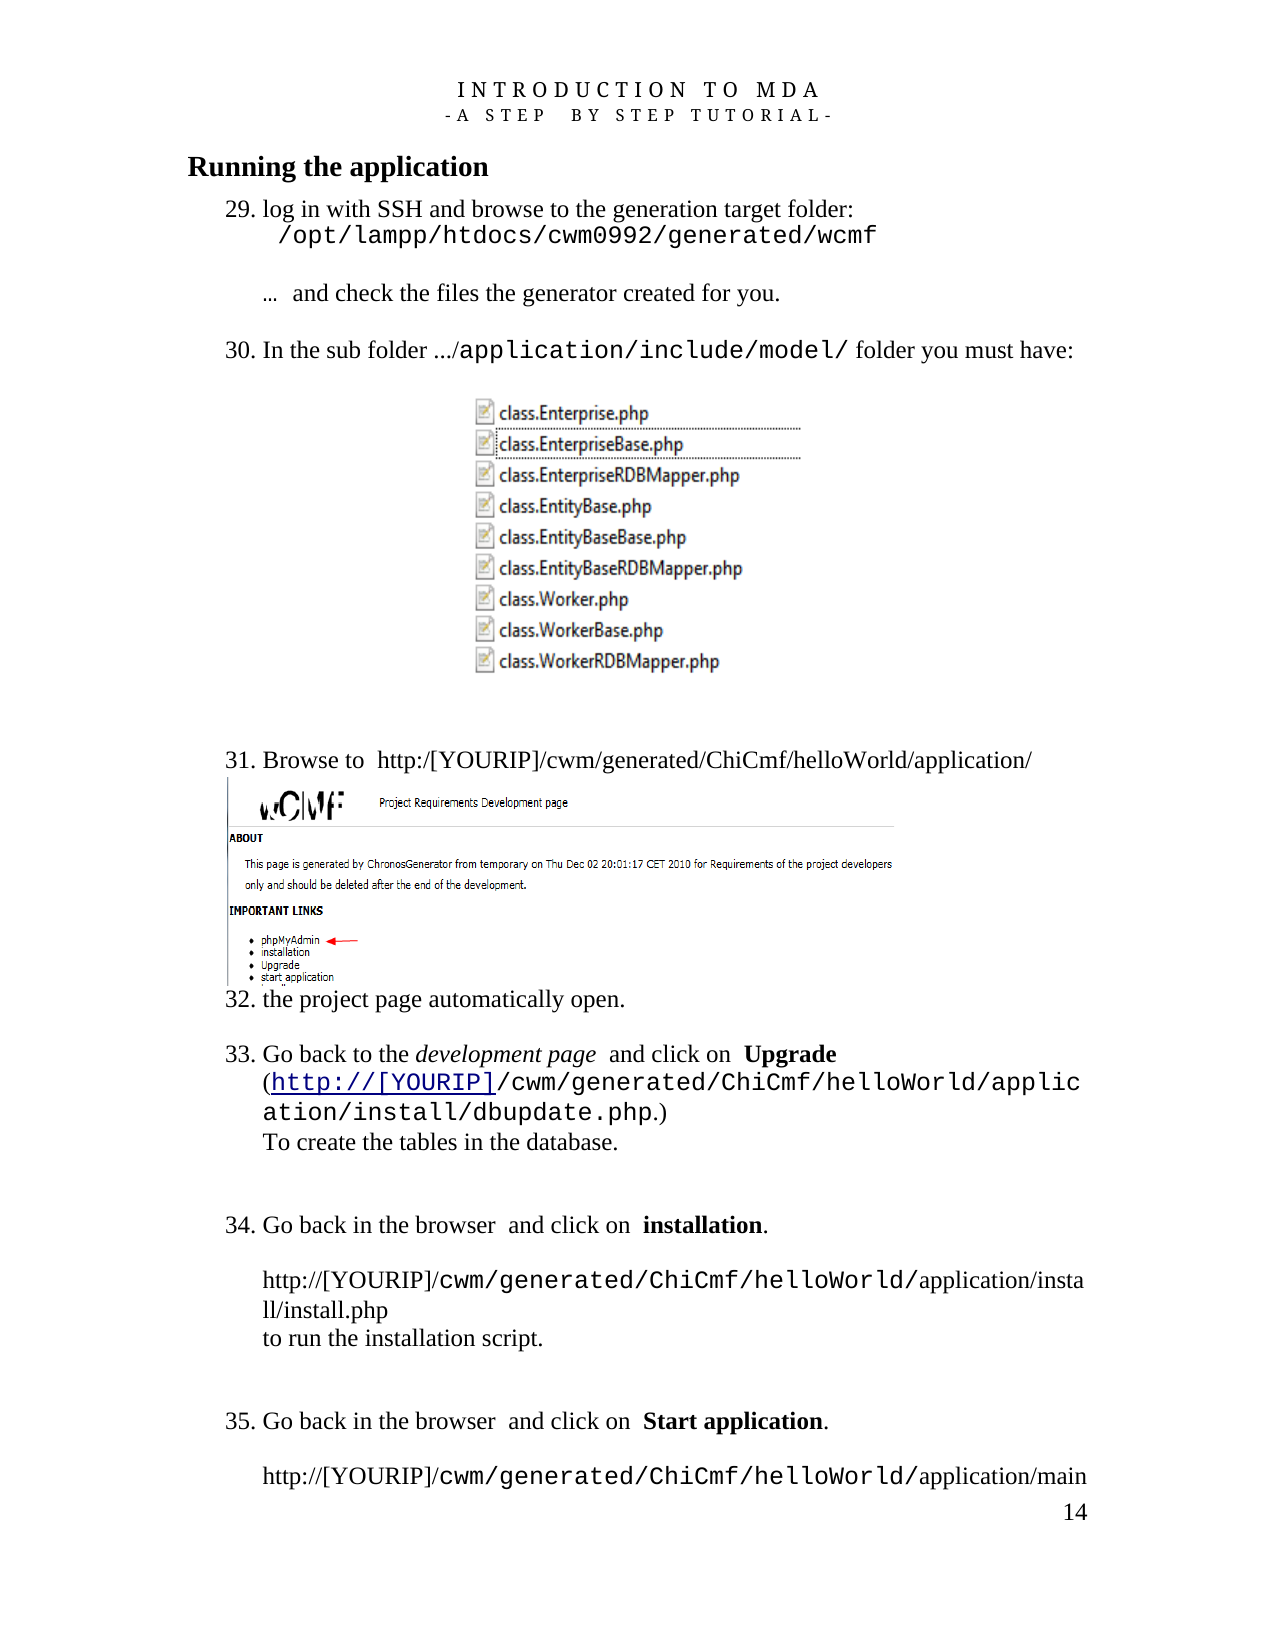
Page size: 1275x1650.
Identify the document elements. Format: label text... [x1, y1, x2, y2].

list Browse to http:/[YOURIP]/cwm/generated/ChiCmf/helloWorld/application/ [225, 746, 1087, 774]
picture [227, 777, 895, 986]
picture [473, 394, 802, 691]
list the project page automatically open. [225, 986, 1087, 1041]
list Go back in the browser and click on installation. http://[YOURIP]/cwm/generated/ChiCmf/helloWorld/application/install/install.php to run the installation script. [225, 1211, 1087, 1352]
list In the sub folder .../application/include/model/ folder you must have: [225, 337, 1087, 394]
list Go back to the development page and click on Upgrade (http://[YOURIP]/cwm/generated/ChiCmf/helloWorld/application/install/dbupdate.php.) To create the tables in the database. [225, 1041, 1087, 1183]
subtitle Running the application [187, 150, 1087, 182]
list Go back in the browser and click on Start application. http://[YOURIP]/cwm/generated/ChiCmf/helloWorld/application/main [225, 1407, 1087, 1492]
list log in with SSH and browse to the generation target folder: /opt/lampp/htdocs/cwm0992/generated/wcmf … and check the files the generator created for you. [225, 195, 1087, 337]
